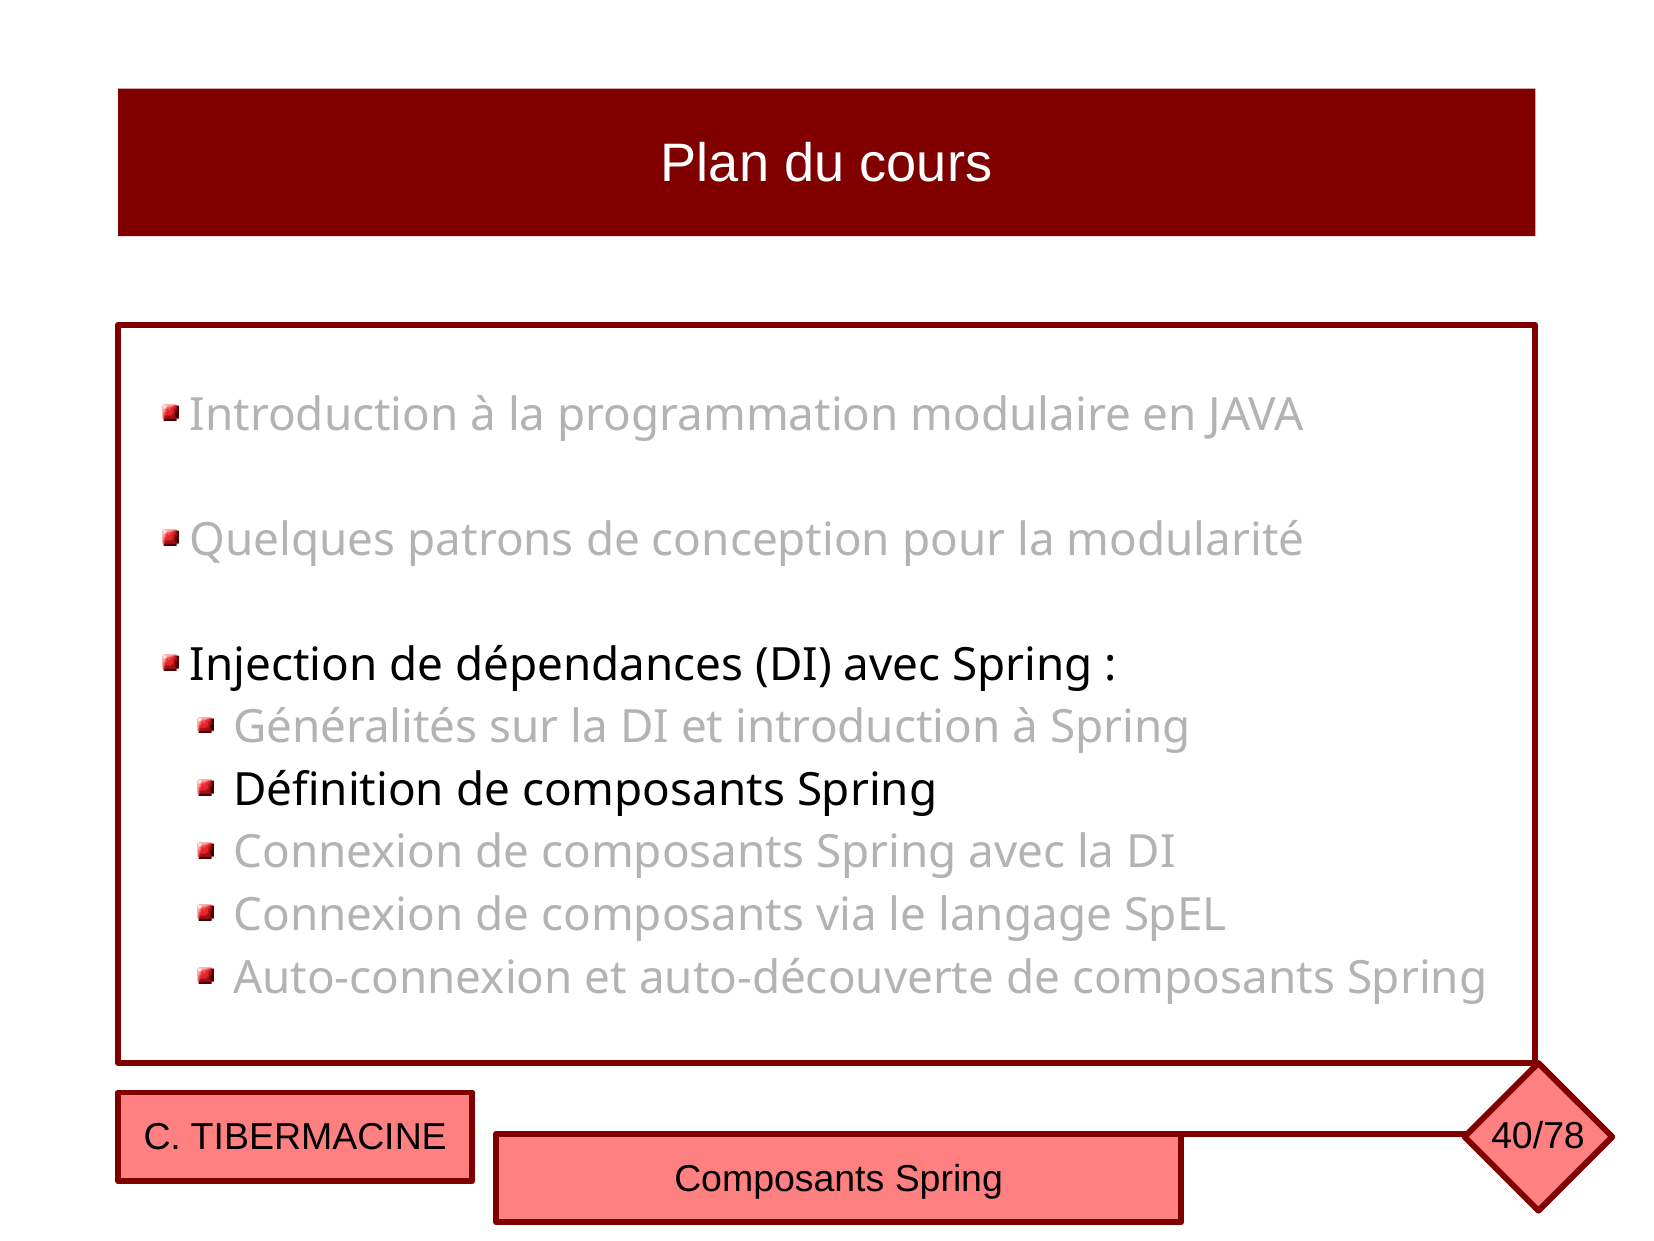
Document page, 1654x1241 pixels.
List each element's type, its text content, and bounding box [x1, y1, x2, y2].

text_box Introduction à la programmation modulaire en JAVA Quelques patrons de conception pour la modularité Injection de dépendances (DI) avec Spring : Généralités sur la DI et introduction à Spring Définition de composants Spring Connexion de composants Spring avec la DI Connexion de composants via le langage SpEL Auto-connexion et auto-découverte de composants Spring [118, 324, 1536, 1063]
text_box <number>/78 [1476, 1107, 1613, 1207]
picture [197, 904, 214, 921]
text_box C. TIBERMACINE [118, 1092, 473, 1182]
picture [197, 967, 214, 984]
picture [197, 717, 214, 733]
picture [197, 842, 214, 859]
picture [197, 779, 214, 796]
text_box [1464, 1125, 1476, 1149]
text_box Composants Spring [496, 1133, 1182, 1223]
text_box Plan du cours [118, 88, 1536, 237]
picture [162, 529, 179, 546]
picture [162, 404, 179, 421]
picture [162, 654, 179, 671]
text_box [1494, 1062, 1583, 1107]
